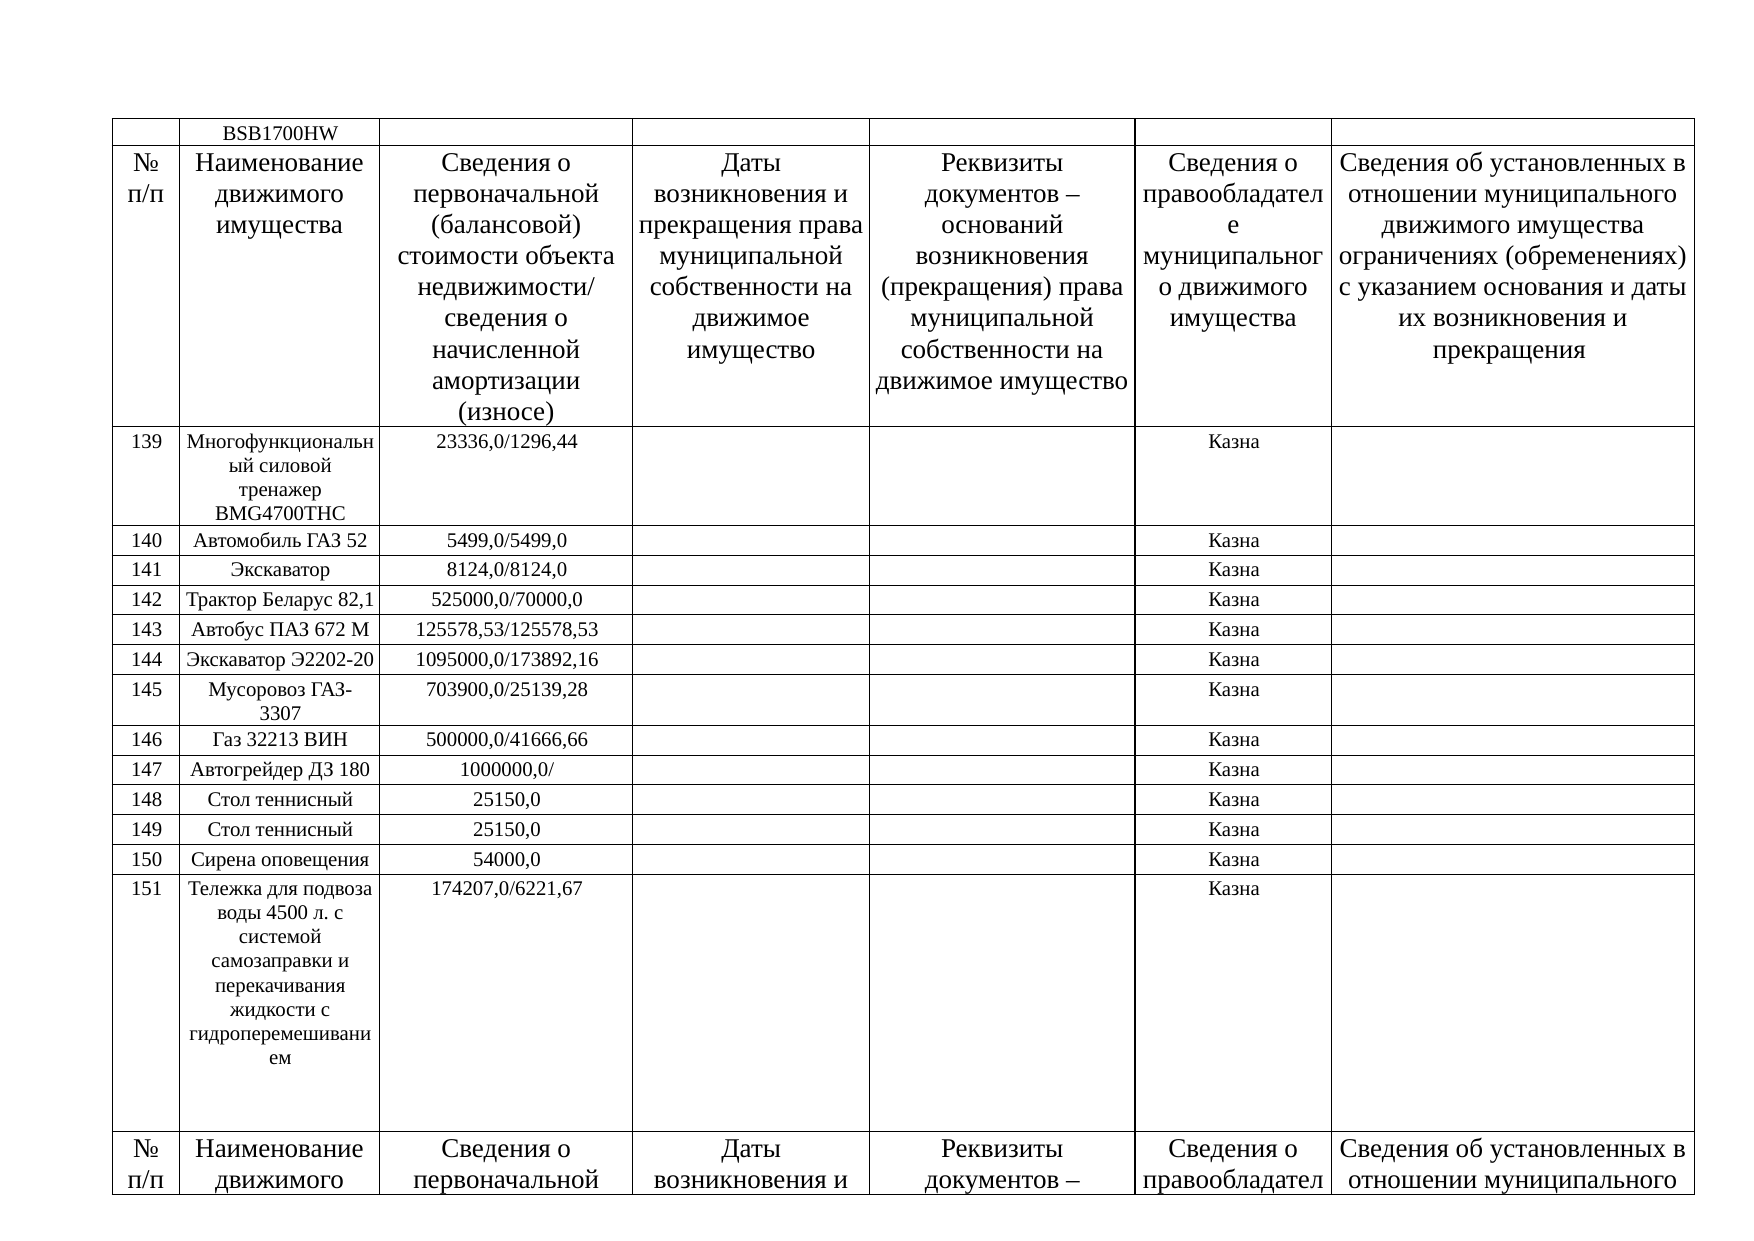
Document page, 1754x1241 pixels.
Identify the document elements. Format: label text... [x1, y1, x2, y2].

table_cell Наименование движимого [180, 1132, 379, 1194]
table_cell [1332, 427, 1694, 525]
table_cell [1332, 615, 1694, 644]
table_cell 8124,0/8124,0 [380, 556, 632, 584]
table_cell [633, 427, 869, 525]
table_cell Казна [1136, 645, 1331, 674]
table_cell [1332, 785, 1694, 814]
table_cell Казна [1136, 615, 1331, 644]
table_cell [1332, 556, 1694, 584]
table_cell Мусоровоз ГАЗ- 3307 [180, 675, 379, 725]
table_cell Казна [1136, 756, 1331, 784]
table_cell [1332, 726, 1694, 754]
table_cell 146 [113, 726, 179, 754]
table_cell [870, 586, 1134, 614]
table_cell 23336,0/1296,44 [380, 427, 632, 525]
table_cell 141 [113, 556, 179, 584]
table_cell [1332, 586, 1694, 614]
table_cell [633, 526, 869, 555]
table_cell Сведения об установленных в отношении муниципального [1332, 1132, 1694, 1194]
table_cell 25150,0 [380, 785, 632, 814]
table_cell Сведения о правообладател [1136, 1132, 1331, 1194]
table_cell Трактор Беларус 82,1 [180, 586, 379, 614]
table_cell [633, 875, 869, 1131]
table_cell 145 [113, 675, 179, 725]
table_cell [113, 119, 179, 145]
table_cell Казна [1136, 845, 1331, 874]
table_cell № п/п [113, 146, 179, 426]
table_cell Казна [1136, 427, 1331, 525]
table_cell 125578,53/125578,53 [380, 615, 632, 644]
table_cell [870, 815, 1134, 844]
table_cell Казна [1136, 875, 1331, 1131]
table_cell Сведения о первоначальной (балансовой) стоимости объекта недвижимости/ сведения о начисленной амортизации (износе) [380, 146, 632, 426]
table_cell 144 [113, 645, 179, 674]
table_cell 143 [113, 615, 179, 644]
table_cell Наименование движимого имущества [180, 146, 379, 426]
table_cell Многофункциональный силовой тренажер BMG4700THC [180, 427, 379, 525]
table_cell [633, 586, 869, 614]
table_cell Сведения об установленных в отношении муниципального движимого имущества ограничениях (обременениях) с указанием основания и даты их возникновения и прекращения [1332, 146, 1694, 426]
table_cell [870, 756, 1134, 784]
table_cell Казна [1136, 526, 1331, 555]
table_cell [870, 556, 1134, 584]
table_cell Газ 32213 ВИН [180, 726, 379, 754]
table_cell Казна [1136, 675, 1331, 725]
table_cell [870, 675, 1134, 725]
table_cell [1332, 845, 1694, 874]
table_cell 142 [113, 586, 179, 614]
table_cell № п/п [113, 1132, 179, 1194]
table_cell Казна [1136, 586, 1331, 614]
table_cell [633, 119, 869, 145]
table_cell Казна [1136, 815, 1331, 844]
table_cell 149 [113, 815, 179, 844]
table_cell [1332, 875, 1694, 1131]
table_cell [1332, 526, 1694, 555]
table_cell 148 [113, 785, 179, 814]
table_cell Автобус ПАЗ 672 М [180, 615, 379, 644]
table_cell Стол теннисный [180, 785, 379, 814]
table_cell Казна [1136, 556, 1331, 584]
table_cell Тележка для подвоза воды 4500 л. с системой самозаправки и перекачивания жидкости с гидроперемешиванием [180, 875, 379, 1131]
table_cell Реквизиты документов – [870, 1132, 1134, 1194]
table_cell 140 [113, 526, 179, 555]
table_cell 139 [113, 427, 179, 525]
table_cell [633, 726, 869, 754]
table_cell [870, 615, 1134, 644]
table_cell 703900,0/25139,28 [380, 675, 632, 725]
table_cell Даты возникновения и [633, 1132, 869, 1194]
table_cell [870, 526, 1134, 555]
table_cell Экскаватор Э2202-20 [180, 645, 379, 674]
table_cell [1332, 675, 1694, 725]
table_cell Казна [1136, 785, 1331, 814]
table_cell [1136, 119, 1331, 145]
table_cell Стол теннисный [180, 815, 379, 844]
table_cell [870, 875, 1134, 1131]
table_cell Казна [1136, 726, 1331, 754]
table_cell BSB1700HW [180, 119, 379, 145]
table_cell 5499,0/5499,0 [380, 526, 632, 555]
table_cell 1095000,0/173892,16 [380, 645, 632, 674]
table_cell Автогрейдер ДЗ 180 [180, 756, 379, 784]
table_cell [633, 675, 869, 725]
table_cell [1332, 645, 1694, 674]
table_cell 54000,0 [380, 845, 632, 874]
table_cell Даты возникновения и прекращения права муниципальной собственности на движимое имущество [633, 146, 869, 426]
table_cell 25150,0 [380, 815, 632, 844]
table_cell [870, 845, 1134, 874]
table_cell 500000,0/41666,66 [380, 726, 632, 754]
table_cell Реквизиты документов – оснований возникновения (прекращения) права муниципальной собственности на движимое имущество [870, 146, 1134, 426]
table_cell [1332, 815, 1694, 844]
table_cell [870, 645, 1134, 674]
table_cell [380, 119, 632, 145]
table_cell Сведения о правообладателе муниципального движимого имущества [1136, 146, 1331, 426]
table_cell [633, 785, 869, 814]
table_cell [633, 615, 869, 644]
table_cell 1000000,0/ [380, 756, 632, 784]
table_cell [633, 815, 869, 844]
table_cell Сведения о первоначальной [380, 1132, 632, 1194]
table_cell 525000,0/70000,0 [380, 586, 632, 614]
table_cell [870, 785, 1134, 814]
table_cell 150 [113, 845, 179, 874]
table_cell [633, 645, 869, 674]
table_cell 147 [113, 756, 179, 784]
table_cell [633, 756, 869, 784]
table_cell Сирена оповещения [180, 845, 379, 874]
table_cell Экскаватор [180, 556, 379, 584]
table_cell 174207,0/6221,67 [380, 875, 632, 1131]
table_cell 151 [113, 875, 179, 1131]
table_cell [1332, 756, 1694, 784]
table_cell [870, 427, 1134, 525]
table_cell [633, 845, 869, 874]
table_cell Автомобиль ГАЗ 52 [180, 526, 379, 555]
table_cell [870, 726, 1134, 754]
table_cell [1332, 119, 1694, 145]
table_cell [633, 556, 869, 584]
table_cell [870, 119, 1134, 145]
